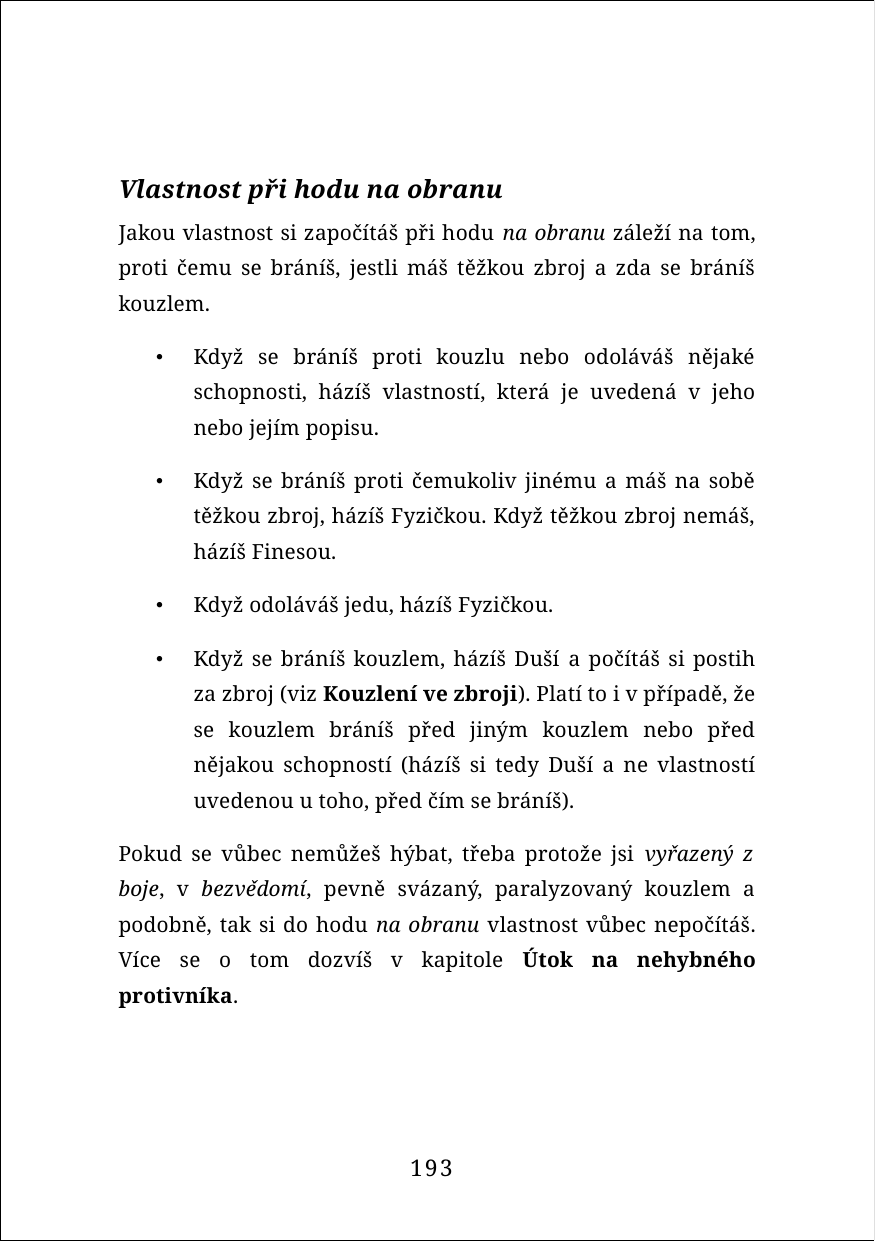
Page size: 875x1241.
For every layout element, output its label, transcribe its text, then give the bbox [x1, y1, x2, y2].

list Když se bráníš proti kouzlu nebo odoláváš nějaké schopnosti, házíš vlastností, která je uvedená v jeho nebo jejím popisu. [156, 342, 756, 441]
subtitle Vlastnost při hodu na obranu [118, 172, 756, 206]
list Když se bráníš kouzlem, házíš Duší a počítáš si postih za zbroj (viz Kouzlení ve zbroji). Platí to i v případě, že se kouzlem bráníš před jiným kouzlem nebo před nějakou schopností (házíš si tedy Duší a ne vlastností uvedenou u toho, před čím se bráníš). [156, 644, 756, 814]
text Pokud se vůbec nemůžeš hýbat, třeba protože jsi vyřazený z boje, v bezvědomí, pevně svázaný, paralyzovaný kouzlem a podobně, tak si do hodu na obranu vlastnost vůbec nepočítáš. Více se o tom dozvíš v kapitole Útok na nehybného protivníka. [118, 839, 756, 1009]
text Jakou vlastnost si započítáš při hodu na obranu záleží na tom, proti čemu se bráníš, jestli máš těžkou zbroj a zda se bráníš kouzlem. [118, 218, 756, 317]
list Když odoláváš jedu, házíš Fyzičkou. [156, 590, 756, 619]
list Když se bráníš proti čemukoliv jinému a máš na sobě těžkou zbroj, házíš Fyzičkou. Když těžkou zbroj nemáš, házíš Finesou. [156, 466, 756, 566]
